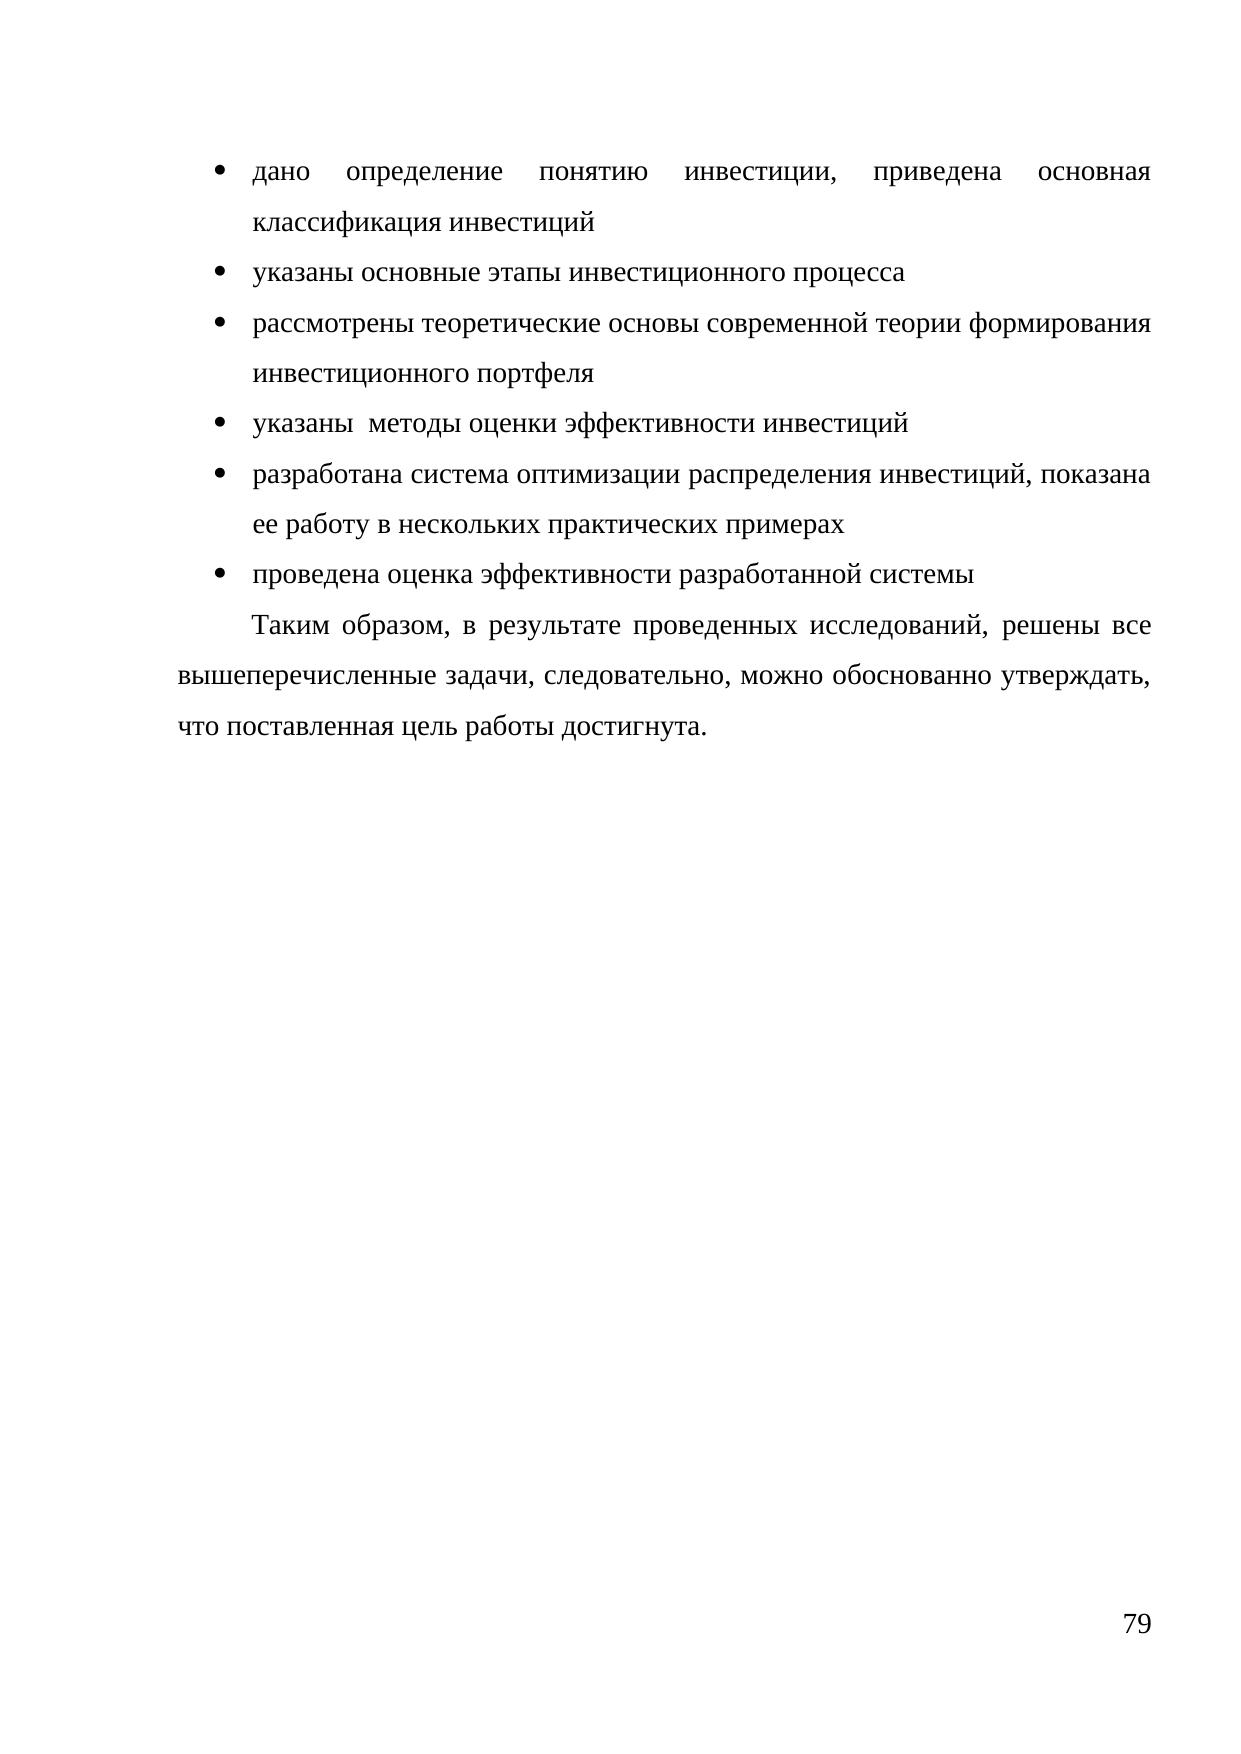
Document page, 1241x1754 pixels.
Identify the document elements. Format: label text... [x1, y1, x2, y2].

list указаны методы оценки эффективности инвестиций [215, 405, 1152, 439]
list проведена оценка эффективности разработанной системы [215, 557, 1152, 590]
list разработана система оптимизации распределения инвестиций, показана ее работу в нескольких практических примерах [215, 456, 1152, 540]
list указаны основные этапы инвестиционного процесса [215, 254, 1152, 288]
list дано определение понятию инвестиции, приведена основная классификация инвестиций [215, 153, 1152, 237]
list рассмотрены теоретические основы современной теории формирования инвестиционного портфеля [215, 305, 1152, 389]
text Таким образом, в результате проведенных исследований, решены все вышеперечисленные задачи, следовательно, можно обоснованно утверждать, что поставленная цель работы достигнута. [177, 607, 1152, 741]
